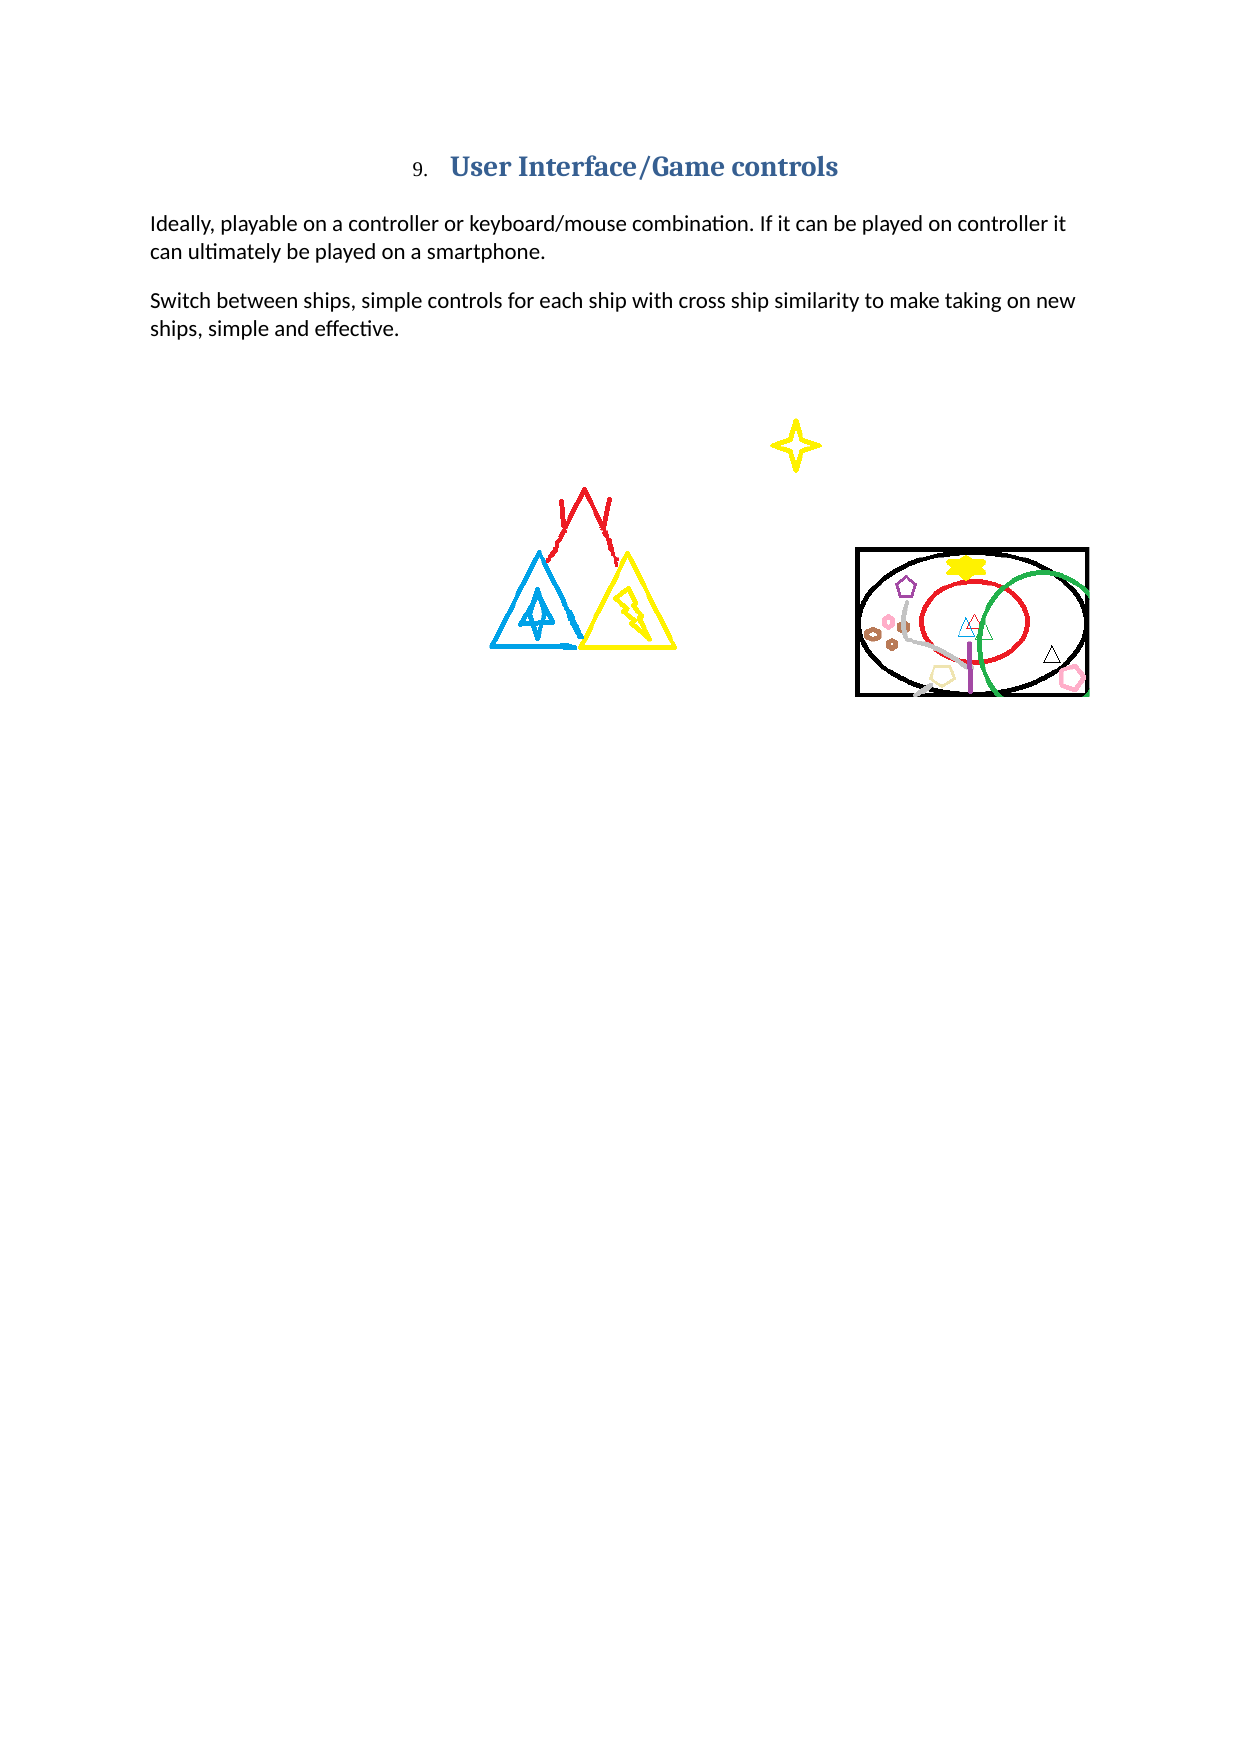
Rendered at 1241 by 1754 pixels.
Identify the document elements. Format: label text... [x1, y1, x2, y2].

text Switch between ships, simple controls for each ship with cross ship similarity to make taking on new ships, simple and effective. [150, 286, 1090, 342]
text Ideally, playable on a controller or keyboard/mouse combination. If it can be played on controller it can ultimately be played on a smartphone. [150, 209, 1090, 265]
list User Interface/Game controls [412, 150, 1090, 183]
